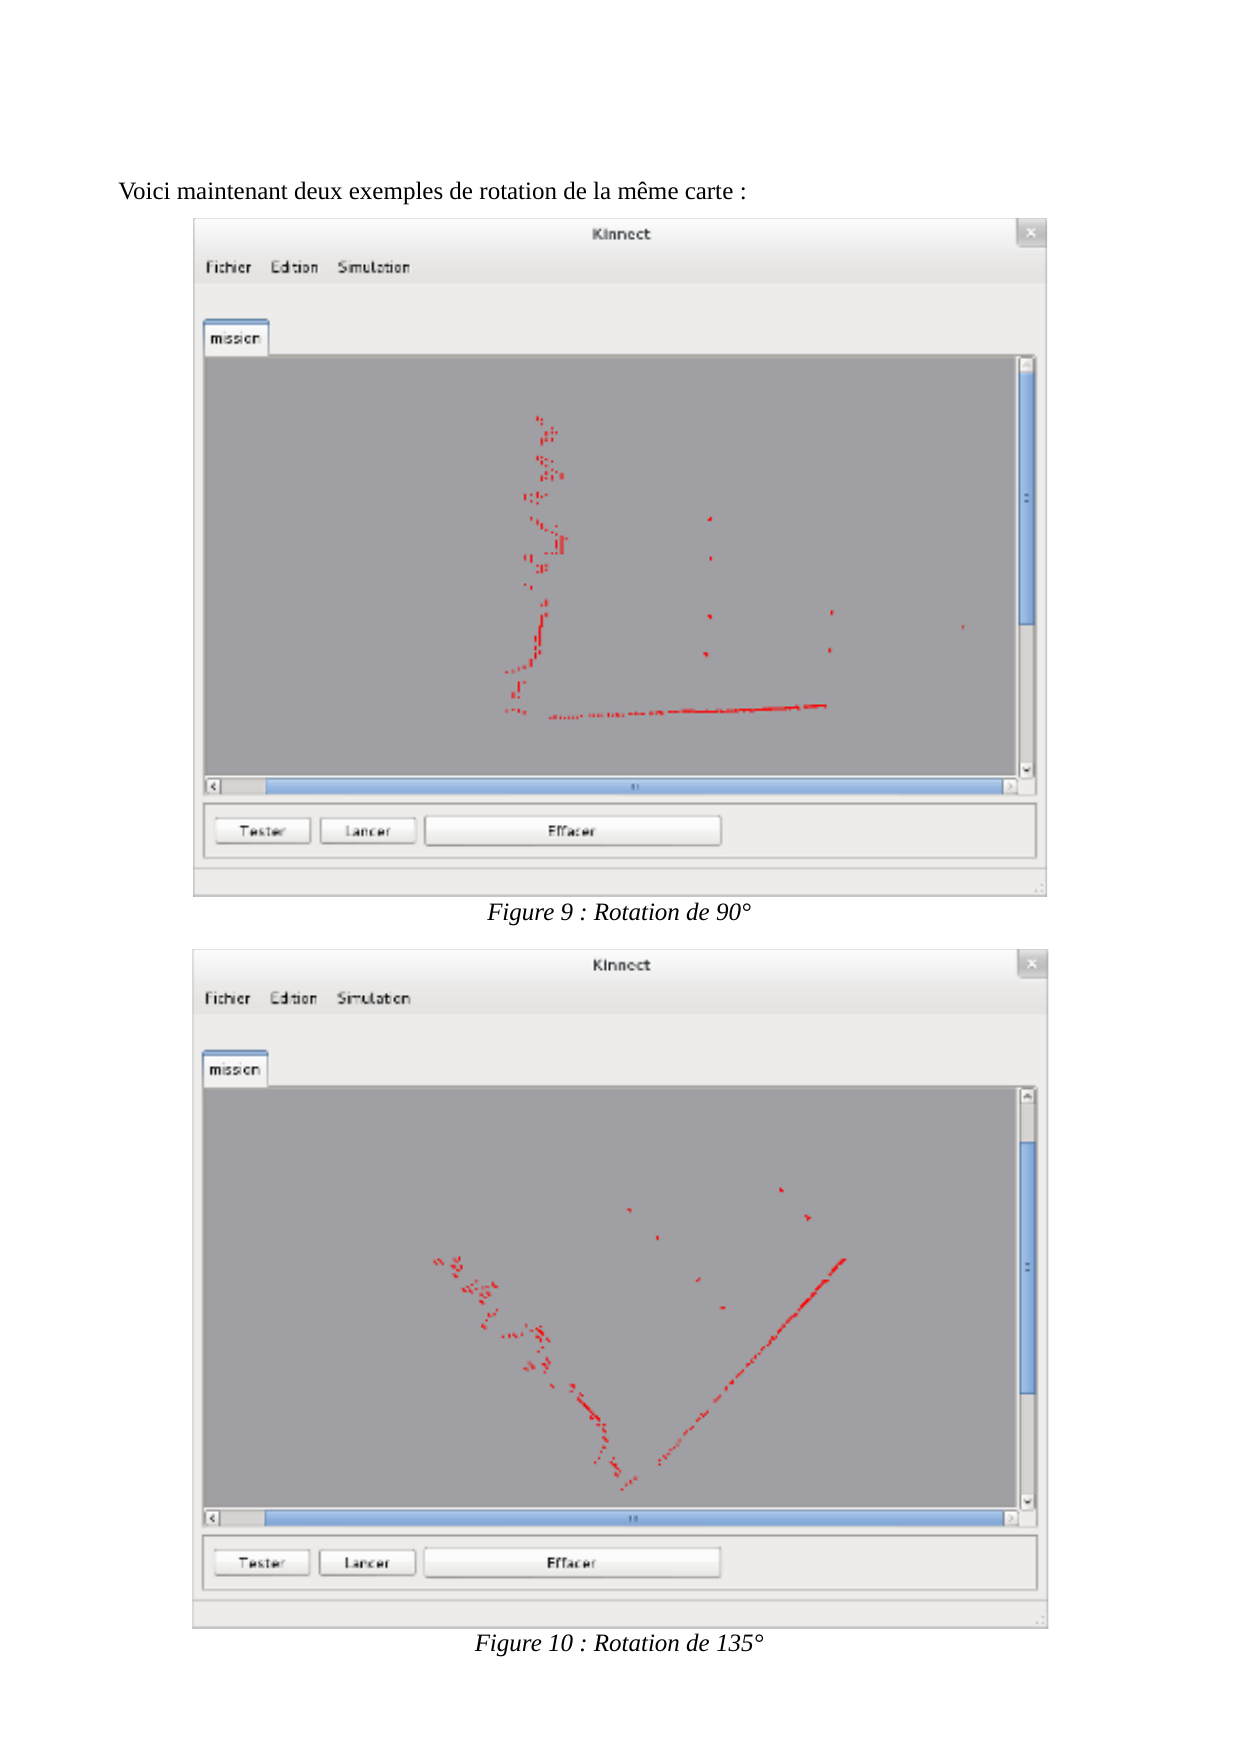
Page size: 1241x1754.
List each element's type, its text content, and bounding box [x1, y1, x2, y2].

picture [193, 218, 1048, 897]
text Voici maintenant deux exemples de rotation de la même carte : [118, 176, 1122, 205]
text Figure 10 : Rotation de 135° [192, 1629, 1048, 1657]
picture [192, 949, 1049, 1629]
text Figure 9 : Rotation de 90° [193, 897, 1047, 926]
